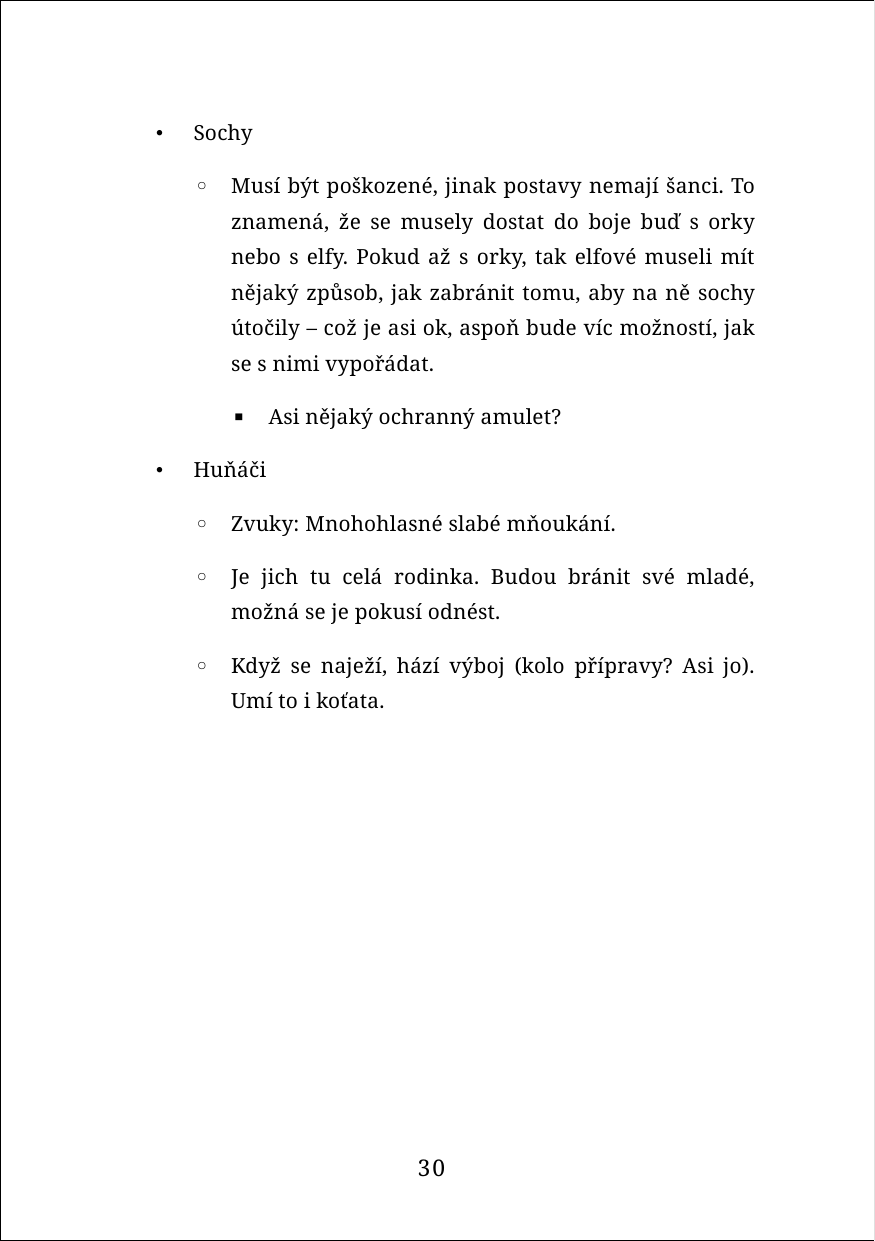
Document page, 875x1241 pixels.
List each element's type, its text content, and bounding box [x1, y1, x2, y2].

list Když se naježí, hází výboj (kolo přípravy? Asi jo). Umí to i koťata. [193, 651, 756, 715]
list Sochy [156, 118, 756, 147]
list Je jich tu celá rodinka. Budou bránit své mladé, možná se je pokusí odnést. [193, 562, 756, 626]
list Musí být poškozené, jinak postavy nemají šanci. To znamená, že se musely dostat do boje buď s orky nebo s elfy. Pokud až s orky, tak elfové museli mít nějaký způsob, jak zabránit tomu, aby na ně sochy útočily – což je asi ok, aspoň bude víc možností, jak se s nimi vypořádat. [193, 171, 756, 377]
list Huňáči [156, 456, 756, 484]
list Zvuky: Mnohohlasné slabé mňoukání. [193, 509, 756, 537]
list Asi nějaký ochranný amulet? [231, 402, 756, 431]
